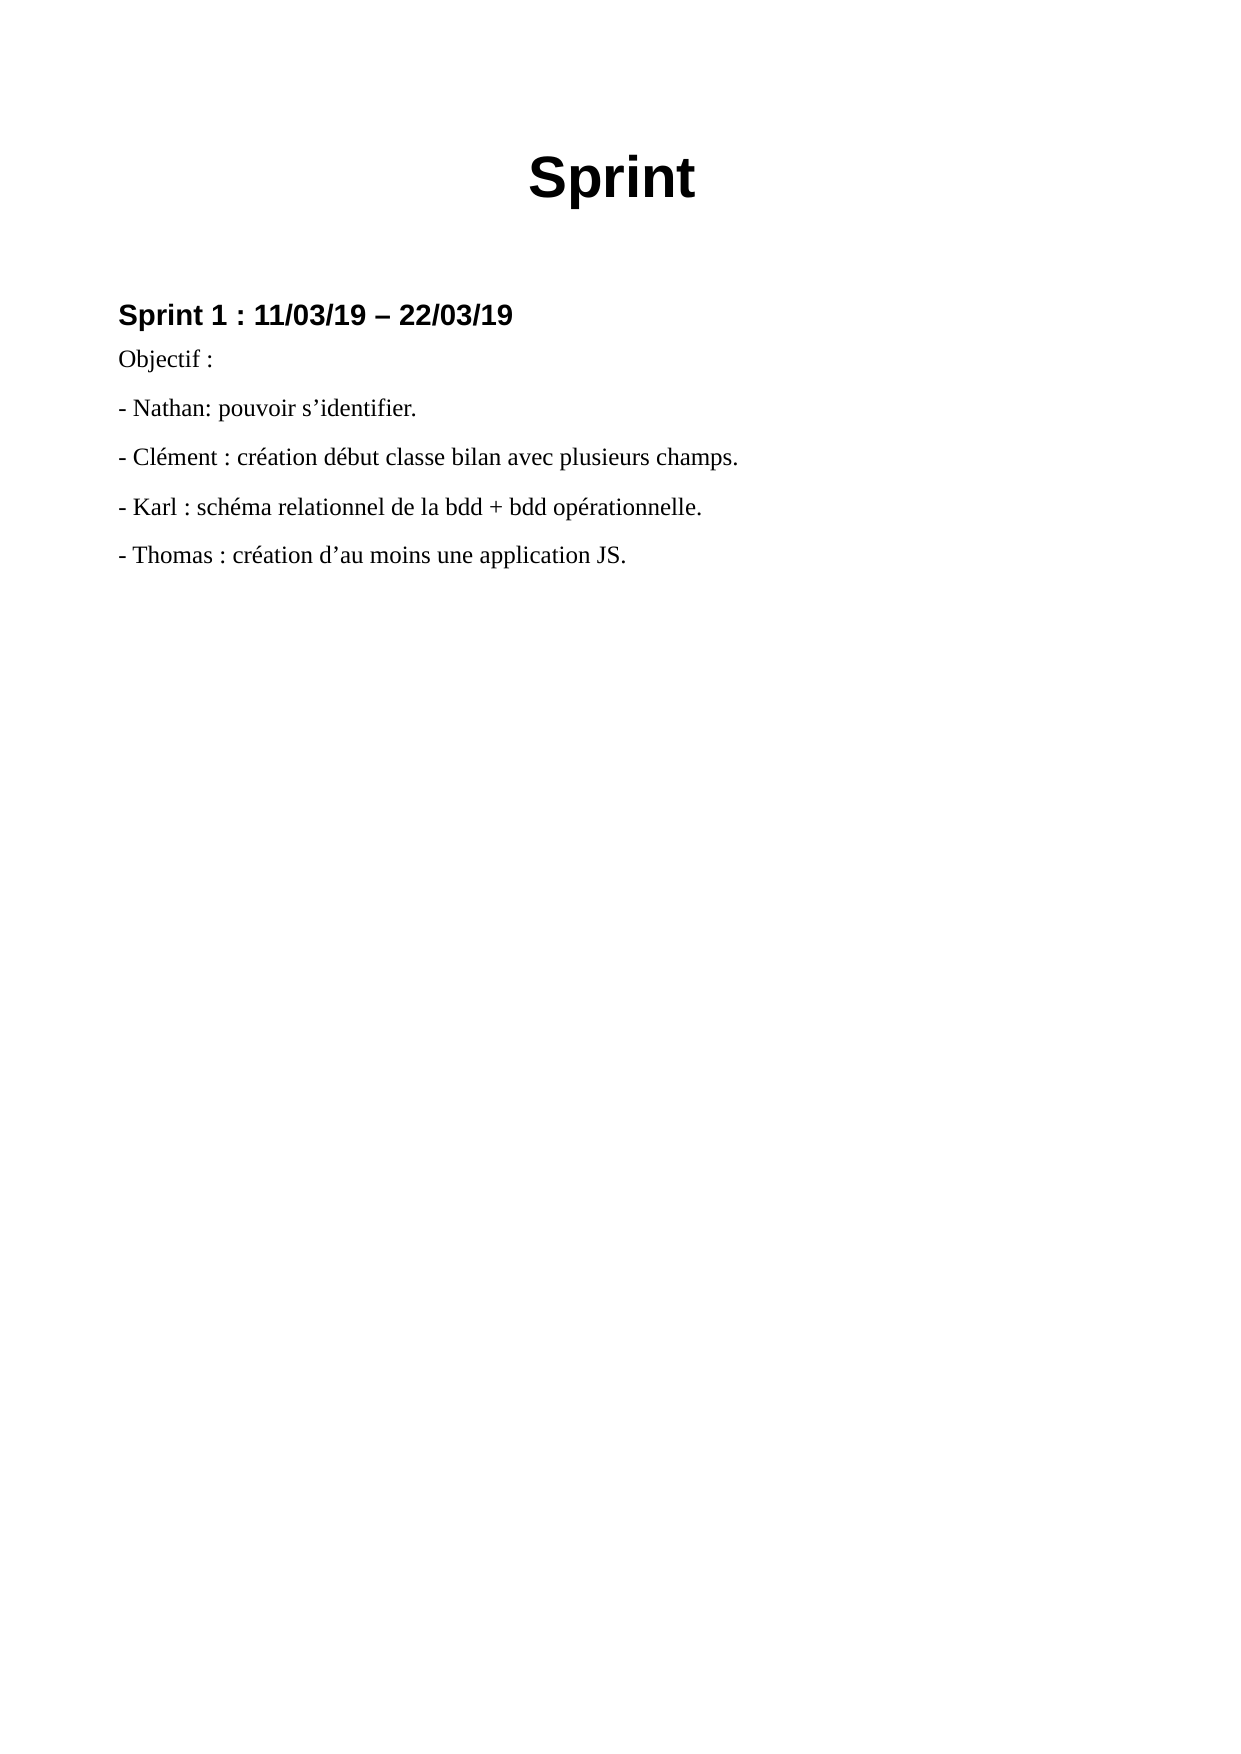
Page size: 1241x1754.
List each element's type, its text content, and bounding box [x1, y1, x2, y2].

title Sprint [118, 143, 1122, 210]
text Objectif : [118, 344, 1122, 373]
text - Nathan: pouvoir s’identifier. [118, 393, 1122, 422]
text - Clément : création début classe bilan avec plusieurs champs. [118, 442, 1122, 471]
subtitle Sprint 1 : 11/03/19 – 22/03/19 [118, 298, 1122, 332]
text - Thomas : création d’au moins une application JS. [118, 541, 1122, 569]
text - Karl : schéma relationnel de la bdd + bdd opérationnelle. [118, 492, 1122, 520]
